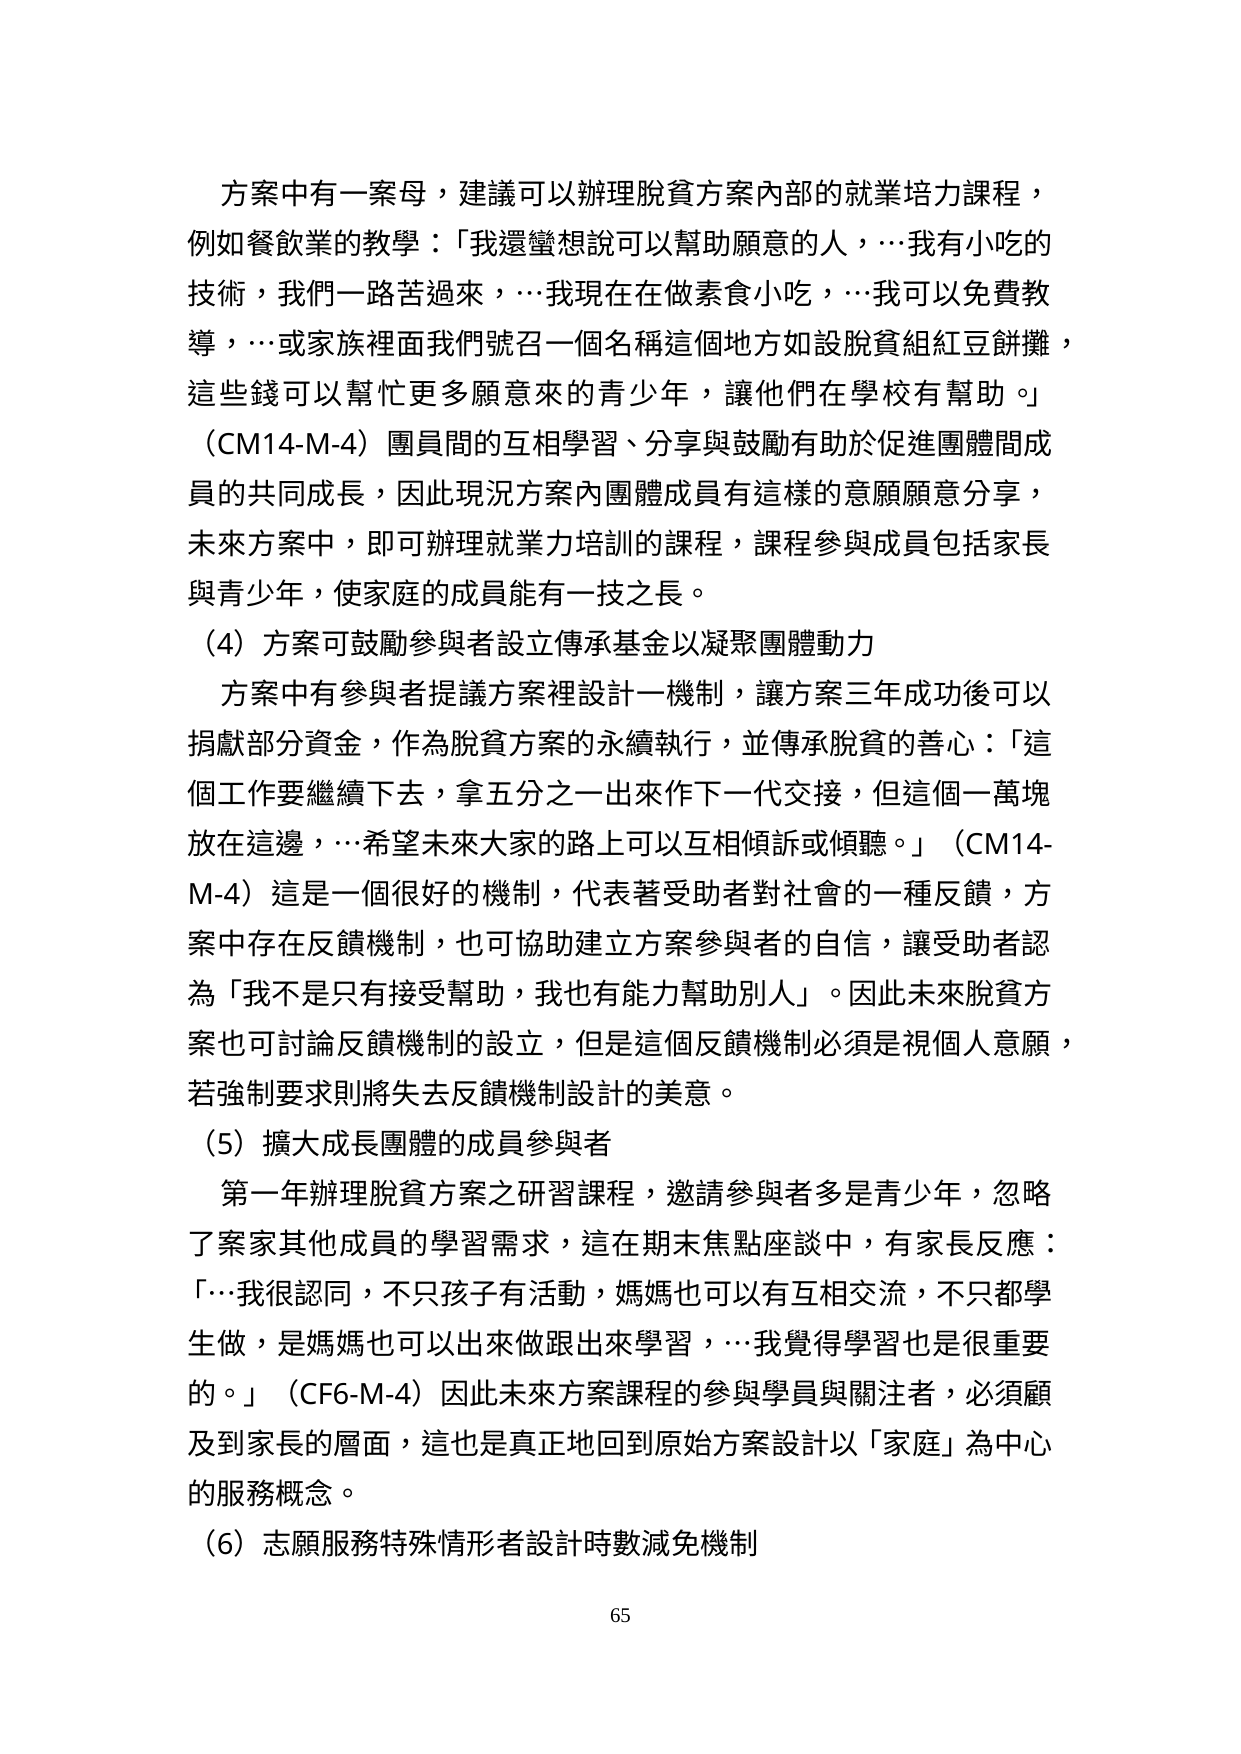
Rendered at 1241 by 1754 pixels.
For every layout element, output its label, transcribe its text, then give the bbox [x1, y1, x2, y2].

text （4）方案可鼓勵參與者設立傳承基金以凝聚團體動力 [187, 614, 1053, 664]
text 第一年辦理脫貧方案之研習課程，邀請參與者多是青少年，忽略了案家其他成員的學習需求，這在期末焦點座談中，有家長反應：「…我很認同，不只孩子有活動，媽媽也可以有互相交流，不只都學生做，是媽媽也可以出來做跟出來學習，…我覺得學習也是很重要的。」（CF6-M-4）因此未來方案課程的參與學員與關注者，必須顧及到家長的層面，這也是真正地回到原始方案設計以「家庭」為中心的服務概念。 [187, 1164, 1053, 1514]
text 方案中有參與者提議方案裡設計一機制，讓方案三年成功後可以捐獻部分資金，作為脫貧方案的永續執行，並傳承脫貧的善心：「這個工作要繼續下去，拿五分之一出來作下一代交接，但這個一萬塊放在這邊，…希望未來大家的路上可以互相傾訴或傾聽。」（CM14-M-4）這是一個很好的機制，代表著受助者對社會的一種反饋，方案中存在反饋機制，也可協助建立方案參與者的自信，讓受助者認為「我不是只有接受幫助，我也有能力幫助別人」。因此未來脫貧方案也可討論反饋機制的設立，但是這個反饋機制必須是視個人意願，若強制要求則將失去反饋機制設計的美意。 [187, 664, 1053, 1114]
text （5）擴大成長團體的成員參與者 [187, 1114, 1053, 1164]
text （6）志願服務特殊情形者設計時數減免機制 [187, 1514, 1053, 1564]
text 方案中有一案母，建議可以辦理脫貧方案內部的就業培力課程，例如餐飲業的教學：「我還蠻想說可以幫助願意的人，…我有小吃的技術，我們一路苦過來，…我現在在做素食小吃，…我可以免費教導，…或家族裡面我們號召一個名稱這個地方如設脫貧組紅豆餅攤，這些錢可以幫忙更多願意來的青少年，讓他們在學校有幫助。」（CM14-M-4）團員間的互相學習、分享與鼓勵有助於促進團體間成員的共同成長，因此現況方案內團體成員有這樣的意願願意分享，未來方案中，即可辦理就業力培訓的課程，課程參與成員包括家長與青少年，使家庭的成員能有一技之長。 [187, 164, 1053, 614]
